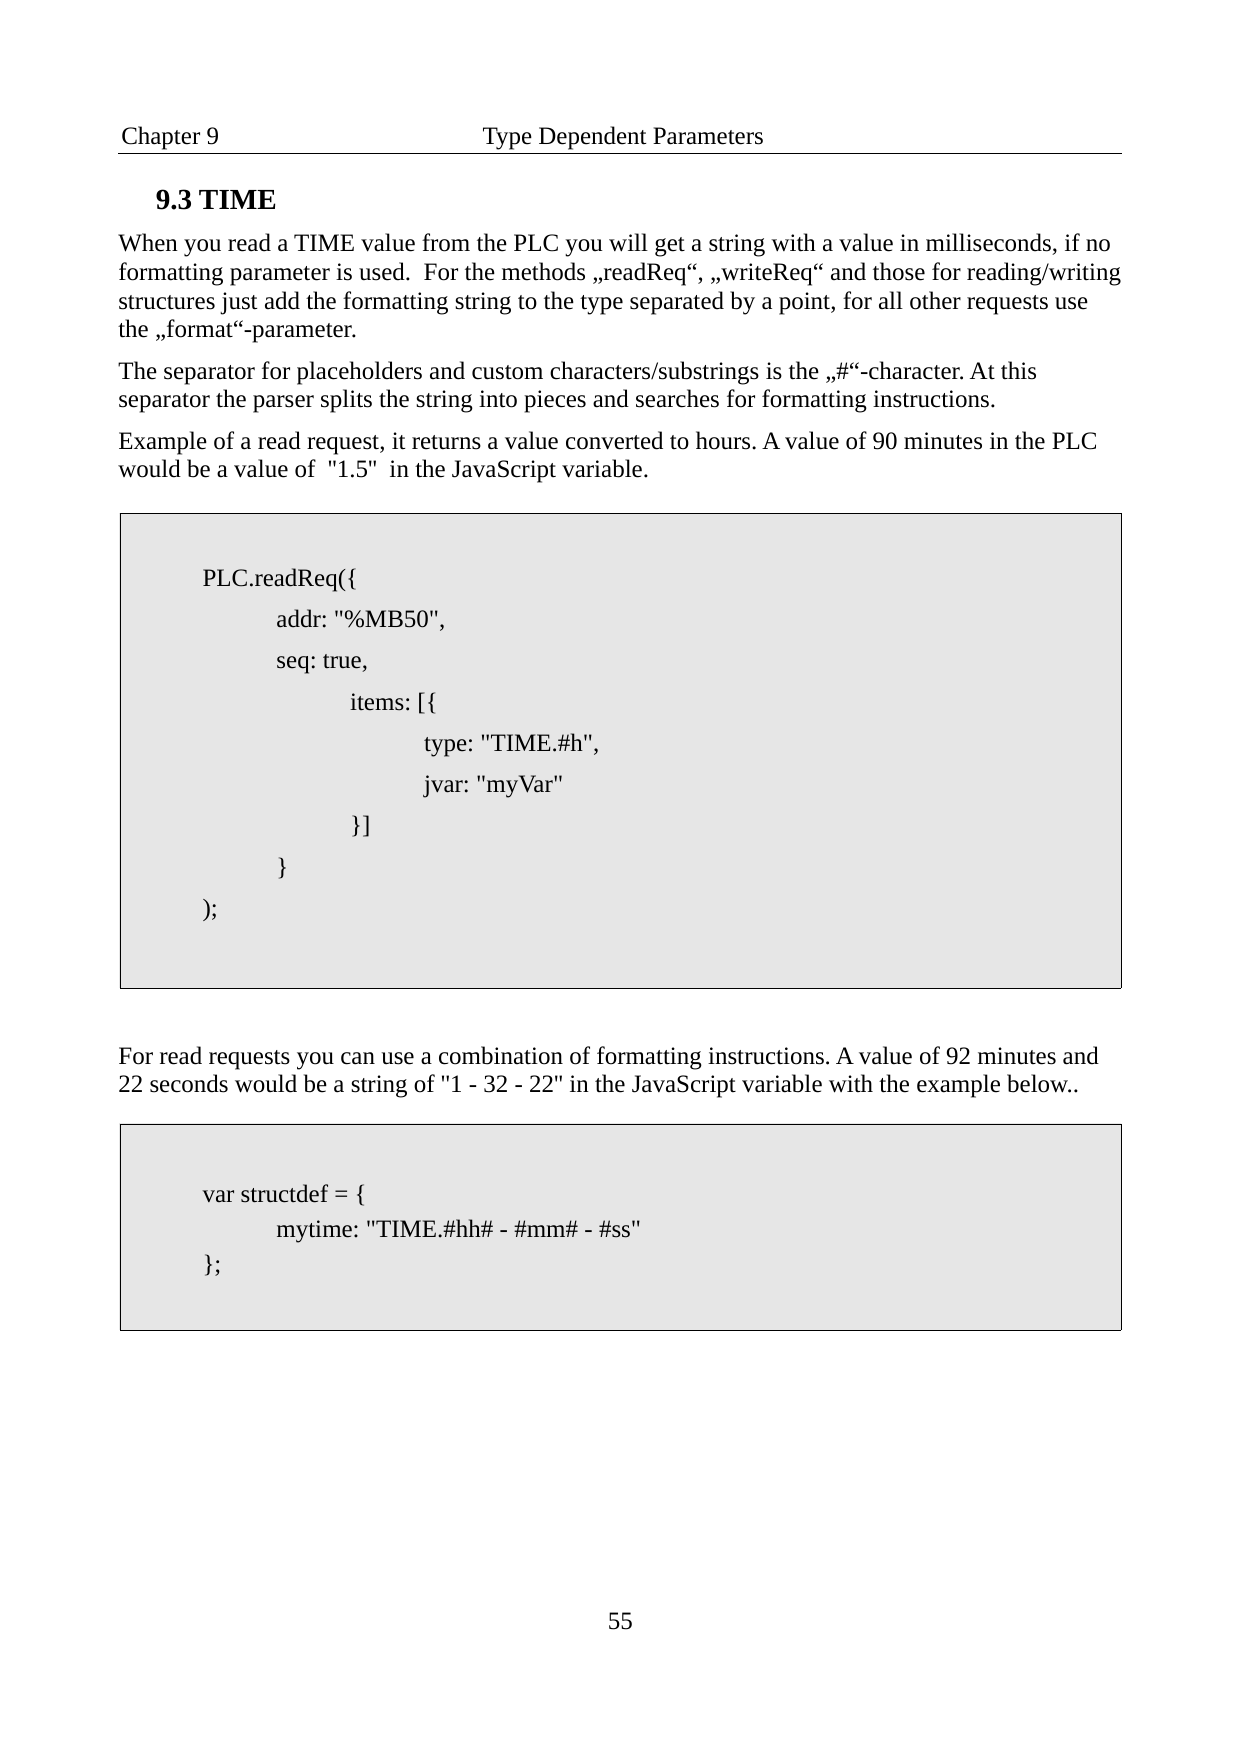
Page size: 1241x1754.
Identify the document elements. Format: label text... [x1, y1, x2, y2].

text PLC.readReq({ [128, 563, 1112, 592]
text type: "TIME.#h", [128, 728, 1112, 757]
text addr: "%MB50", [128, 604, 1112, 633]
text For read requests you can use a combination of formatting instructions. A value of 92 minutes and 22 seconds would be a string of ''1 - 32 - 22'' in the JavaScript variable with the example below.. [118, 1041, 1122, 1098]
text items: [{ [128, 687, 1112, 716]
text }] [128, 811, 1112, 839]
text ); [128, 893, 1112, 922]
text } [128, 852, 1112, 881]
text Example of a read request, it returns a value converted to hours. A value of 90 minutes in the PLC would be a value of ''1.5'' in the JavaScript variable. [118, 426, 1122, 483]
text var structdef = { mytime: "TIME.#hh# - #mm# - #ss" }; [128, 1174, 1112, 1280]
subtitle 9.3 TIME [156, 182, 1122, 216]
text When you read a TIME value from the PLC you will get a string with a value in milliseconds, if no formatting parameter is used. For the methods „readReq“, „writeReq“ and those for reading/writing structures just add the formatting string to the type separated by a point, for all other requests use the „format“-parameter. [118, 228, 1122, 343]
text seq: true, [128, 646, 1112, 674]
text The separator for placeholders and custom characters/substrings is the „#“-character. At this separator the parser splits the string into pieces and searches for formatting instructions. [118, 356, 1122, 413]
text jvar: "myVar" [128, 769, 1112, 798]
